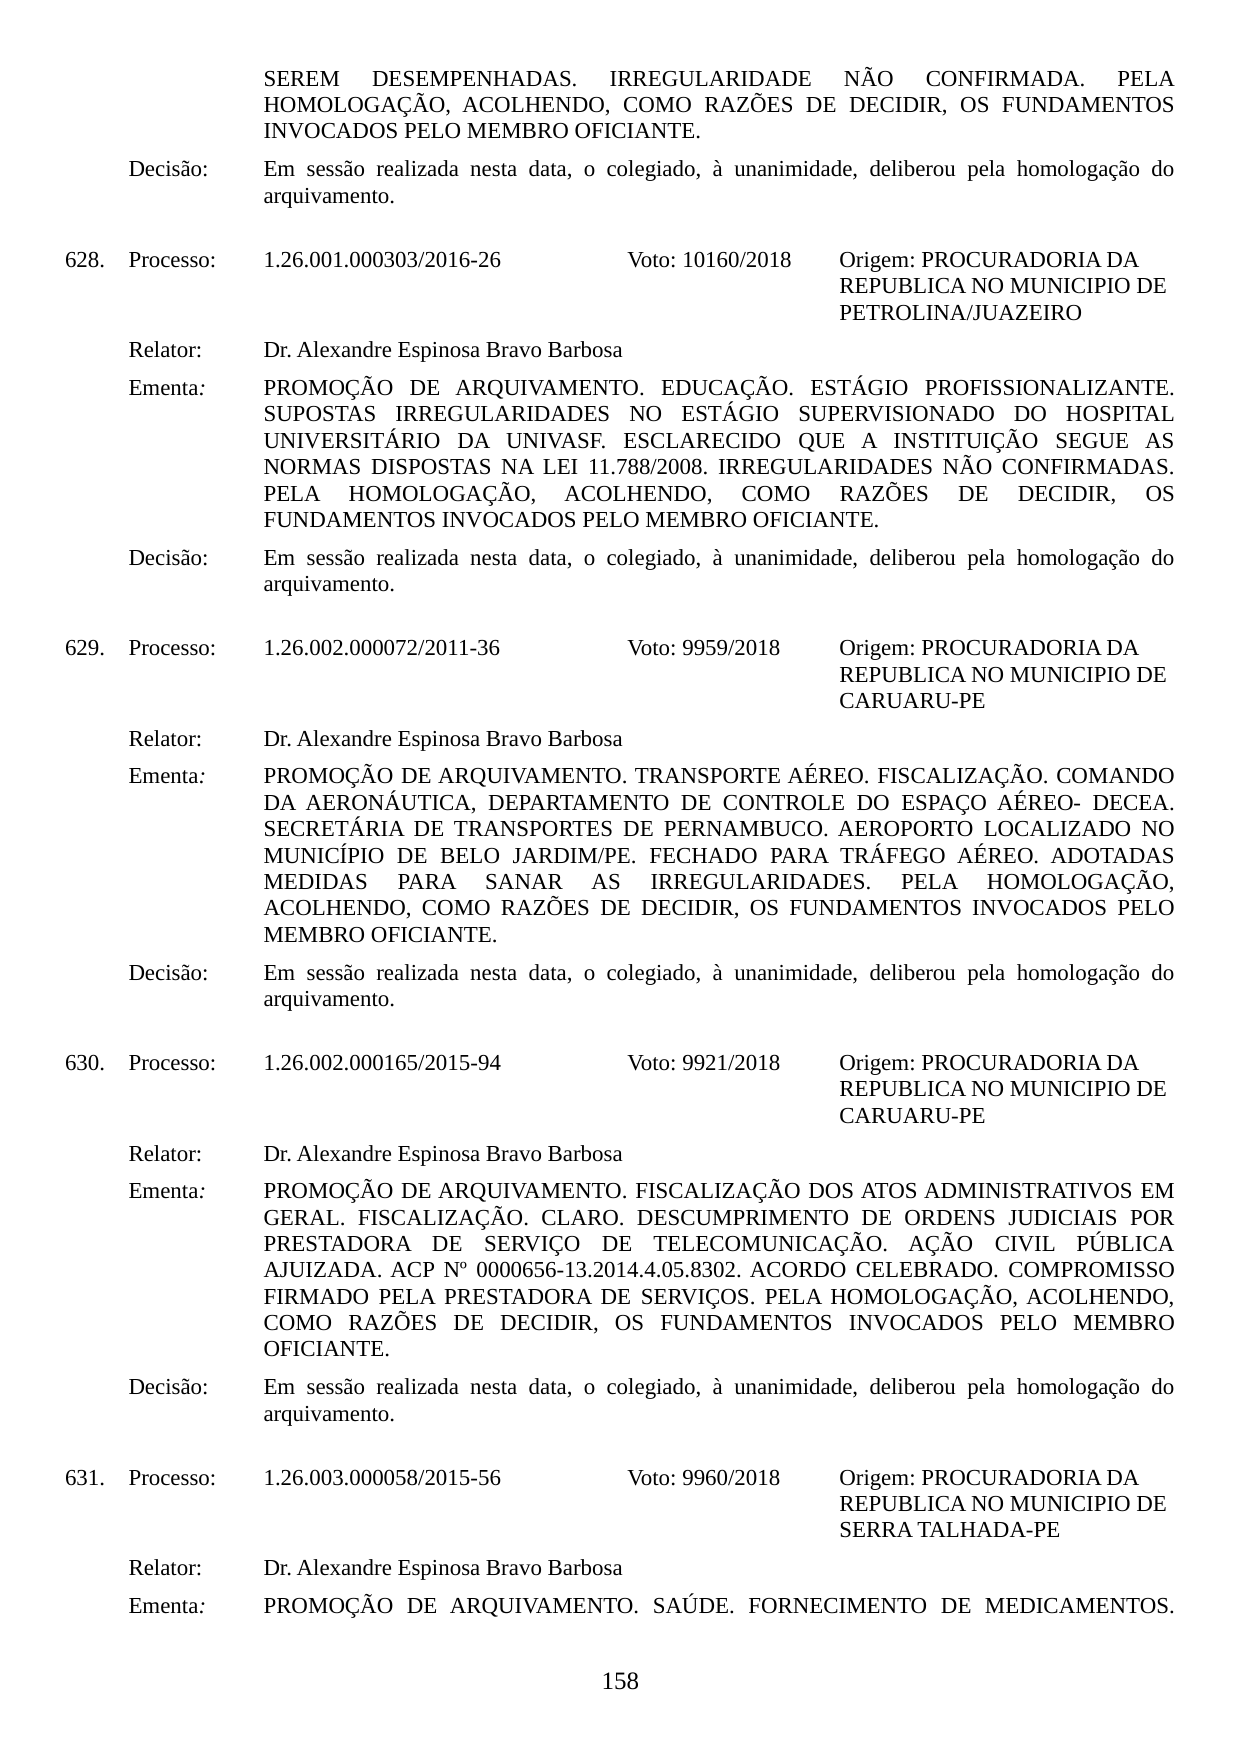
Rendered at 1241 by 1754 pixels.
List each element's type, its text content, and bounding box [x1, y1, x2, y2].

table_header 630. [59, 1043, 123, 1134]
table_cell Em sessão realizada nesta data, o colegiado, à unanimidade, deliberou pela homologação do arquivamento. [258, 150, 1181, 214]
table_header Voto: 9921/2018 [621, 1043, 833, 1134]
table_cell Dr. Alexandre Espinosa Bravo Barbosa [258, 1134, 1181, 1172]
table_cell Ementa: [123, 757, 257, 953]
table_cell Em sessão realizada nesta data, o colegiado, à unanimidade, deliberou pela homologação do arquivamento. [258, 1368, 1181, 1432]
table_cell PROMOÇÃO DE ARQUIVAMENTO. EDUCAÇÃO. ESTÁGIO PROFISSIONALIZANTE. SUPOSTAS IRREGULARIDADES NO ESTÁGIO SUPERVISIONADO DO HOSPITAL UNIVERSITÁRIO DA UNIVASF. ESCLARECIDO QUE A INSTITUIÇÃO SEGUE AS NORMAS DISPOSTAS NA LEI 11.788/2008. IRREGULARIDADES NÃO CONFIRMADAS. PELA HOMOLOGAÇÃO, ACOLHENDO, COMO RAZÕES DE DECIDIR, OS FUNDAMENTOS INVOCADOS PELO MEMBRO OFICIANTE. [258, 369, 1181, 538]
table_cell Decisão: [123, 150, 257, 214]
table_cell Relator: [123, 1134, 257, 1172]
table_cell Em sessão realizada nesta data, o colegiado, à unanimidade, deliberou pela homologação do arquivamento. [258, 953, 1181, 1017]
table_cell [59, 1368, 123, 1432]
table_header 629. [59, 629, 123, 719]
table_header 1.26.003.000058/2015-56 [258, 1458, 621, 1549]
table_cell Decisão: [123, 538, 257, 602]
table_cell Em sessão realizada nesta data, o colegiado, à unanimidade, deliberou pela homologação do arquivamento. [258, 538, 1181, 602]
table_header Processo: [123, 629, 257, 719]
table_header 1.26.002.000165/2015-94 [258, 1043, 621, 1134]
table_cell [59, 1549, 123, 1586]
table_header Processo: [123, 1043, 257, 1134]
table_header Origem: PROCURADORIA DA REPUBLICA NO MUNICIPIO DE CARUARU-PE [834, 1043, 1181, 1134]
table_cell [59, 331, 123, 368]
table_cell PROMOÇÃO DE ARQUIVAMENTO. TRANSPORTE AÉREO. FISCALIZAÇÃO. COMANDO DA AERONÁUTICA, DEPARTAMENTO DE CONTROLE DO ESPAÇO AÉREO- DECEA. SECRETÁRIA DE TRANSPORTES DE PERNAMBUCO. AEROPORTO LOCALIZADO NO MUNICÍPIO DE BELO JARDIM/PE. FECHADO PARA TRÁFEGO AÉREO. ADOTADAS MEDIDAS PARA SANAR AS IRREGULARIDADES. PELA HOMOLOGAÇÃO, ACOLHENDO, COMO RAZÕES DE DECIDIR, OS FUNDAMENTOS INVOCADOS PELO MEMBRO OFICIANTE. [258, 757, 1181, 953]
table_header Processo: [123, 240, 257, 331]
table_cell [123, 59, 257, 149]
table_header 628. [59, 240, 123, 331]
table_cell [59, 953, 123, 1017]
table_header 1.26.001.000303/2016-26 [258, 240, 621, 331]
table_cell [59, 538, 123, 602]
table_cell [59, 1586, 123, 1624]
table_cell Decisão: [123, 1368, 257, 1432]
table_header Origem: PROCURADORIA DA REPUBLICA NO MUNICIPIO DE CARUARU-PE [834, 629, 1181, 719]
table_cell Relator: [123, 331, 257, 368]
table_cell Dr. Alexandre Espinosa Bravo Barbosa [258, 719, 1181, 757]
table_cell Relator: [123, 719, 257, 757]
table_cell [59, 757, 123, 953]
table_cell [59, 1172, 123, 1368]
table_cell PROMOÇÃO DE ARQUIVAMENTO. SAÚDE. FORNECIMENTO DE MEDICAMENTOS. [258, 1586, 1181, 1624]
table_cell [59, 719, 123, 757]
table_cell Relator: [123, 1549, 257, 1586]
table_header 1.26.002.000072/2011-36 [258, 629, 621, 719]
table_cell Dr. Alexandre Espinosa Bravo Barbosa [258, 331, 1181, 368]
table_header Origem: PROCURADORIA DA REPUBLICA NO MUNICIPIO DE SERRA TALHADA-PE [834, 1458, 1181, 1549]
table_cell Dr. Alexandre Espinosa Bravo Barbosa [258, 1549, 1181, 1586]
table_header Voto: 9959/2018 [621, 629, 833, 719]
table_header Origem: PROCURADORIA DA REPUBLICA NO MUNICIPIO DE PETROLINA/JUAZEIRO [834, 240, 1181, 331]
table_header 631. [59, 1458, 123, 1549]
table_cell [59, 59, 123, 149]
table_cell [59, 1134, 123, 1172]
table_cell Ementa: [123, 1172, 257, 1368]
table_header Voto: 9960/2018 [621, 1458, 833, 1549]
table_cell Ementa: [123, 1586, 257, 1624]
table_header Processo: [123, 1458, 257, 1549]
table_cell Decisão: [123, 953, 257, 1017]
table_cell [59, 369, 123, 538]
table_header Voto: 10160/2018 [621, 240, 833, 331]
table_cell [59, 150, 123, 214]
table_cell Ementa: [123, 369, 257, 538]
table_cell PROMOÇÃO DE ARQUIVAMENTO. FISCALIZAÇÃO DOS ATOS ADMINISTRATIVOS EM GERAL. FISCALIZAÇÃO. CLARO. DESCUMPRIMENTO DE ORDENS JUDICIAIS POR PRESTADORA DE SERVIÇO DE TELECOMUNICAÇÃO. AÇÃO CIVIL PÚBLICA AJUIZADA. ACP Nº 0000656-13.2014.4.05.8302. ACORDO CELEBRADO. COMPROMISSO FIRMADO PELA PRESTADORA DE SERVIÇOS. PELA HOMOLOGAÇÃO, ACOLHENDO, COMO RAZÕES DE DECIDIR, OS FUNDAMENTOS INVOCADOS PELO MEMBRO OFICIANTE. [258, 1172, 1181, 1368]
table_cell SEREM DESEMPENHADAS. IRREGULARIDADE NÃO CONFIRMADA. PELA HOMOLOGAÇÃO, ACOLHENDO, COMO RAZÕES DE DECIDIR, OS FUNDAMENTOS INVOCADOS PELO MEMBRO OFICIANTE. [258, 59, 1181, 149]
